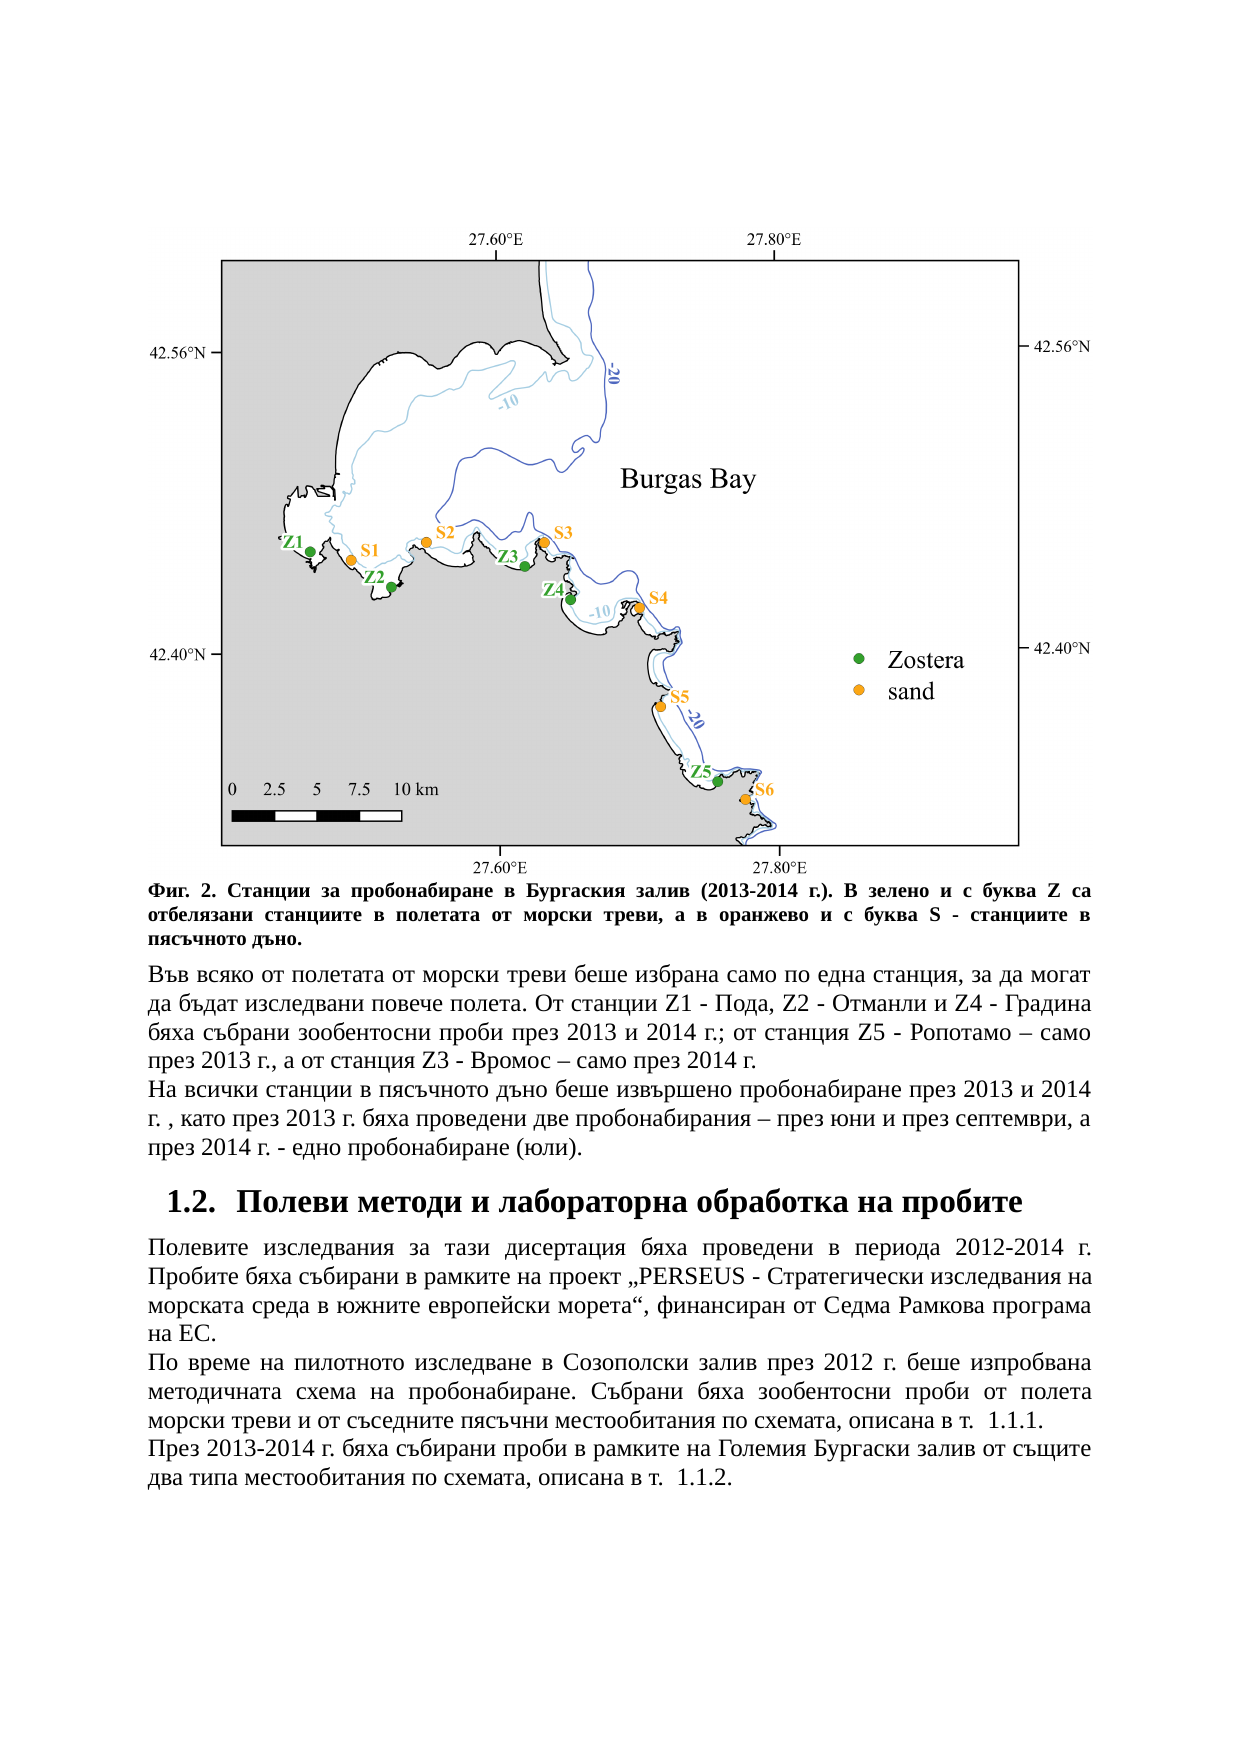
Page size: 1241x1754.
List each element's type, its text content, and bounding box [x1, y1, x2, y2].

text Полевите изследвания за тази дисертация бяха проведени в периода 2012-2014 г. Пробите бяха събирани в рамките на проект „PERSEUS - Стратегически изследвания на морската среда в южните европейски морета“, финансиран от Седма Рамкова програма на ЕС. [148, 1232, 1093, 1347]
subtitle Полеви методи и лабораторна обработка на пробите [224, 1181, 1093, 1220]
text По време на пилотното изследване в Созополски залив през 2012 г. беше изпробвана методичната схема на пробонабиране. Събрани бяха зообентосни проби от полета морски треви и от съседните пясъчни местообитания по схемата, описана в т. 1.1.1. [148, 1347, 1093, 1433]
text На всички станции в пясъчното дъно беше извършено пробонабиране през 2013 и 2014 г. , като през 2013 г. бяха проведени две пробонабирания – през юни и през септември, а през 2014 г. - едно пробонабиране (юли). [148, 1074, 1093, 1161]
text Фиг. 2. Станции за пробонабиране в Бургаския залив (2013-2014 г.). В зелено и с буква Z са отбелязани станциите в полетата от морски треви, а в оранжево и с буква S - станциите в пясъчното дъно. [148, 879, 1093, 950]
text През 2013-2014 г. бяха събирани проби в рамките на Големия Бургаски залив от същите два типа местообитания по схемата, описана в т. 1.1.2. [148, 1433, 1093, 1491]
text Във всяко от полетата от морски треви беше избрана само по една станция, за да могат да бъдат изследвани повече полета. От станции Z1 - Пода, Z2 - Отманли и Z4 - Градина бяха събрани зообентосни проби през 2013 и 2014 г.; от станция Z5 - Ропотамо – само през 2013 г., а от станция Z3 - Вромос – само през 2014 г. [148, 959, 1093, 1074]
picture [147, 227, 1093, 879]
